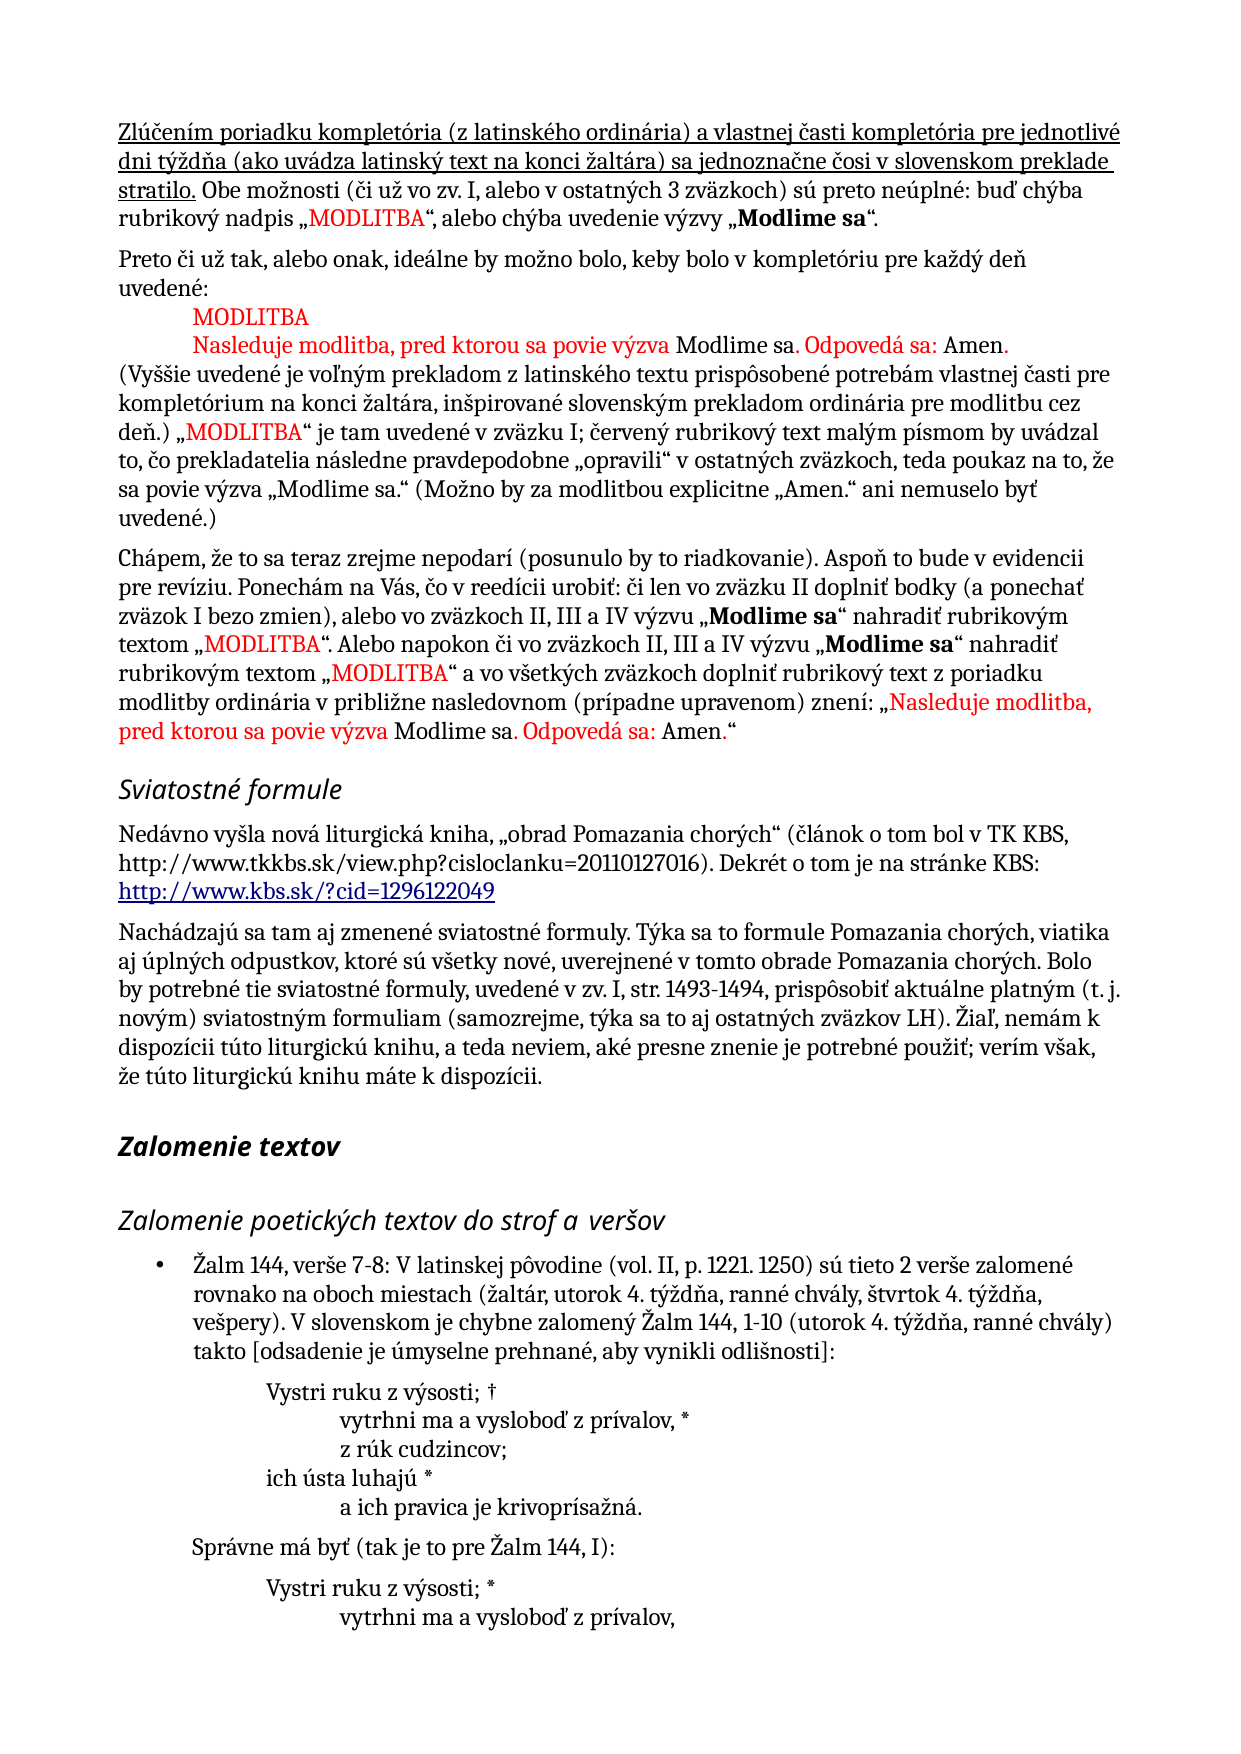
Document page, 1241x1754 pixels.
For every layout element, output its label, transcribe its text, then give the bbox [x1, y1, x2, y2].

subtitle Zalomenie poetických textov do strof a veršov [118, 1201, 1122, 1238]
list Žalm 144, verše 7-8: V latinskej pôvodine (vol. II, p. 1221. 1250) sú tieto 2 verše zalomené rovnako na oboch miestach (žaltár, utorok 4. týždňa, ranné chvály, štvrtok 4. týždňa, vešpery). V slovenskom je chybne zalomený Žalm 144, 1-10 (utorok 4. týždňa, ranné chvály) takto [odsadenie je úmyselne prehnané, aby vynikli odlišnosti]: [156, 1251, 1122, 1366]
text Správne má byť (tak je to pre Žalm 144, I): [192, 1533, 1122, 1562]
text Preto či už tak, alebo onak, ideálne by možno bolo, keby bolo v kompletóriu pre každý deň uvedené: [118, 245, 1122, 302]
text Chápem, že to sa teraz zrejme nepodarí (posunulo by to riadkovanie). Aspoň to bude v evidencii pre revíziu. Ponechám na Vás, čo v reedícii urobiť: či len vo zväzku II doplniť bodky (a ponechať zväzok I bezo zmien), alebo vo zväzkoch II, III a IV výzvu „Modlime sa“ nahradiť rubrikovým textom „MODLITBA“. Alebo napokon či vo zväzkoch II, III a IV výzvu „Modlime sa“ nahradiť rubrikovým textom „MODLITBA“ a vo všetkých zväzkoch doplniť rubrikový text z poriadku modlitby ordinária v približne nasledovnom (prípadne upravenom) znení: „Nasleduje modlitba, pred ktorou sa povie výzva Modlime sa. Odpovedá sa: Amen.“ [118, 544, 1122, 745]
text MODLITBA [192, 302, 1122, 331]
text Vystri ruku z výsosti; * vytrhni ma a vysloboď z prívalov, [266, 1574, 1122, 1631]
subtitle Sviatostné formule [118, 770, 1122, 807]
subtitle Zalomenie textov [118, 1127, 1122, 1164]
text Zlúčením poriadku kompletória (z latinského ordinária) a vlastnej časti kompletória pre jednotlivé dni týždňa (ako uvádza latinský text na konci žaltára) sa jednoznačne čosi v slovenskom preklade stratilo. Obe možnosti (či už vo zv. I, alebo v ostatných 3 zväzkoch) sú preto neúplné: buď chýba rubrikový nadpis „MODLITBA“, alebo chýba uvedenie výzvy „Modlime sa“. [118, 118, 1122, 233]
text Nedávno vyšla nová liturgická kniha, „obrad Pomazania chorých“ (článok o tom bol v TK KBS, http://www.tkkbs.sk/view.php?cisloclanku=20110127016). Dekrét o tom je na stránke KBS: http://www.kbs.sk/?cid=1296122049 [118, 820, 1122, 906]
text Nachádzajú sa tam aj zmenené sviatostné formuly. Týka sa to formule Pomazania chorých, viatika aj úplných odpustkov, ktoré sú všetky nové, uverejnené v tomto obrade Pomazania chorých. Bolo by potrebné tie sviatostné formuly, uvedené v zv. I, str. 1493-1494, prispôsobiť aktuálne platným (t. j. novým) sviatostným formuliam (samozrejme, týka sa to aj ostatných zväzkov LH). Žiaľ, nemám k dispozícii túto liturgickú knihu, a teda neviem, aké presne znenie je potrebné použiť; verím však, že túto liturgickú knihu máte k dispozícii. [118, 918, 1122, 1090]
text Nasleduje modlitba, pred ktorou sa povie výzva Modlime sa. Odpovedá sa: Amen. [192, 331, 1122, 360]
text (Vyššie uvedené je voľným prekladom z latinského textu prispôsobené potrebám vlastnej časti pre kompletórium na konci žaltára, inšpirované slovenským prekladom ordinária pre modlitbu cez deň.) „MODLITBA“ je tam uvedené v zväzku I; červený rubrikový text malým písmom by uvádzal to, čo prekladatelia následne pravdepodobne „opravili“ v ostatných zväzkoch, teda poukaz na to, že sa povie výzva „Modlime sa.“ (Možno by za modlitbou explicitne „Amen.“ ani nemuselo byť uvedené.) [118, 360, 1122, 532]
text Vystri ruku z výsosti; † vytrhni ma a vysloboď z prívalov, * z rúk cudzincov; ich ústa luhajú * a ich pravica je krivoprísažná. [266, 1378, 1122, 1521]
